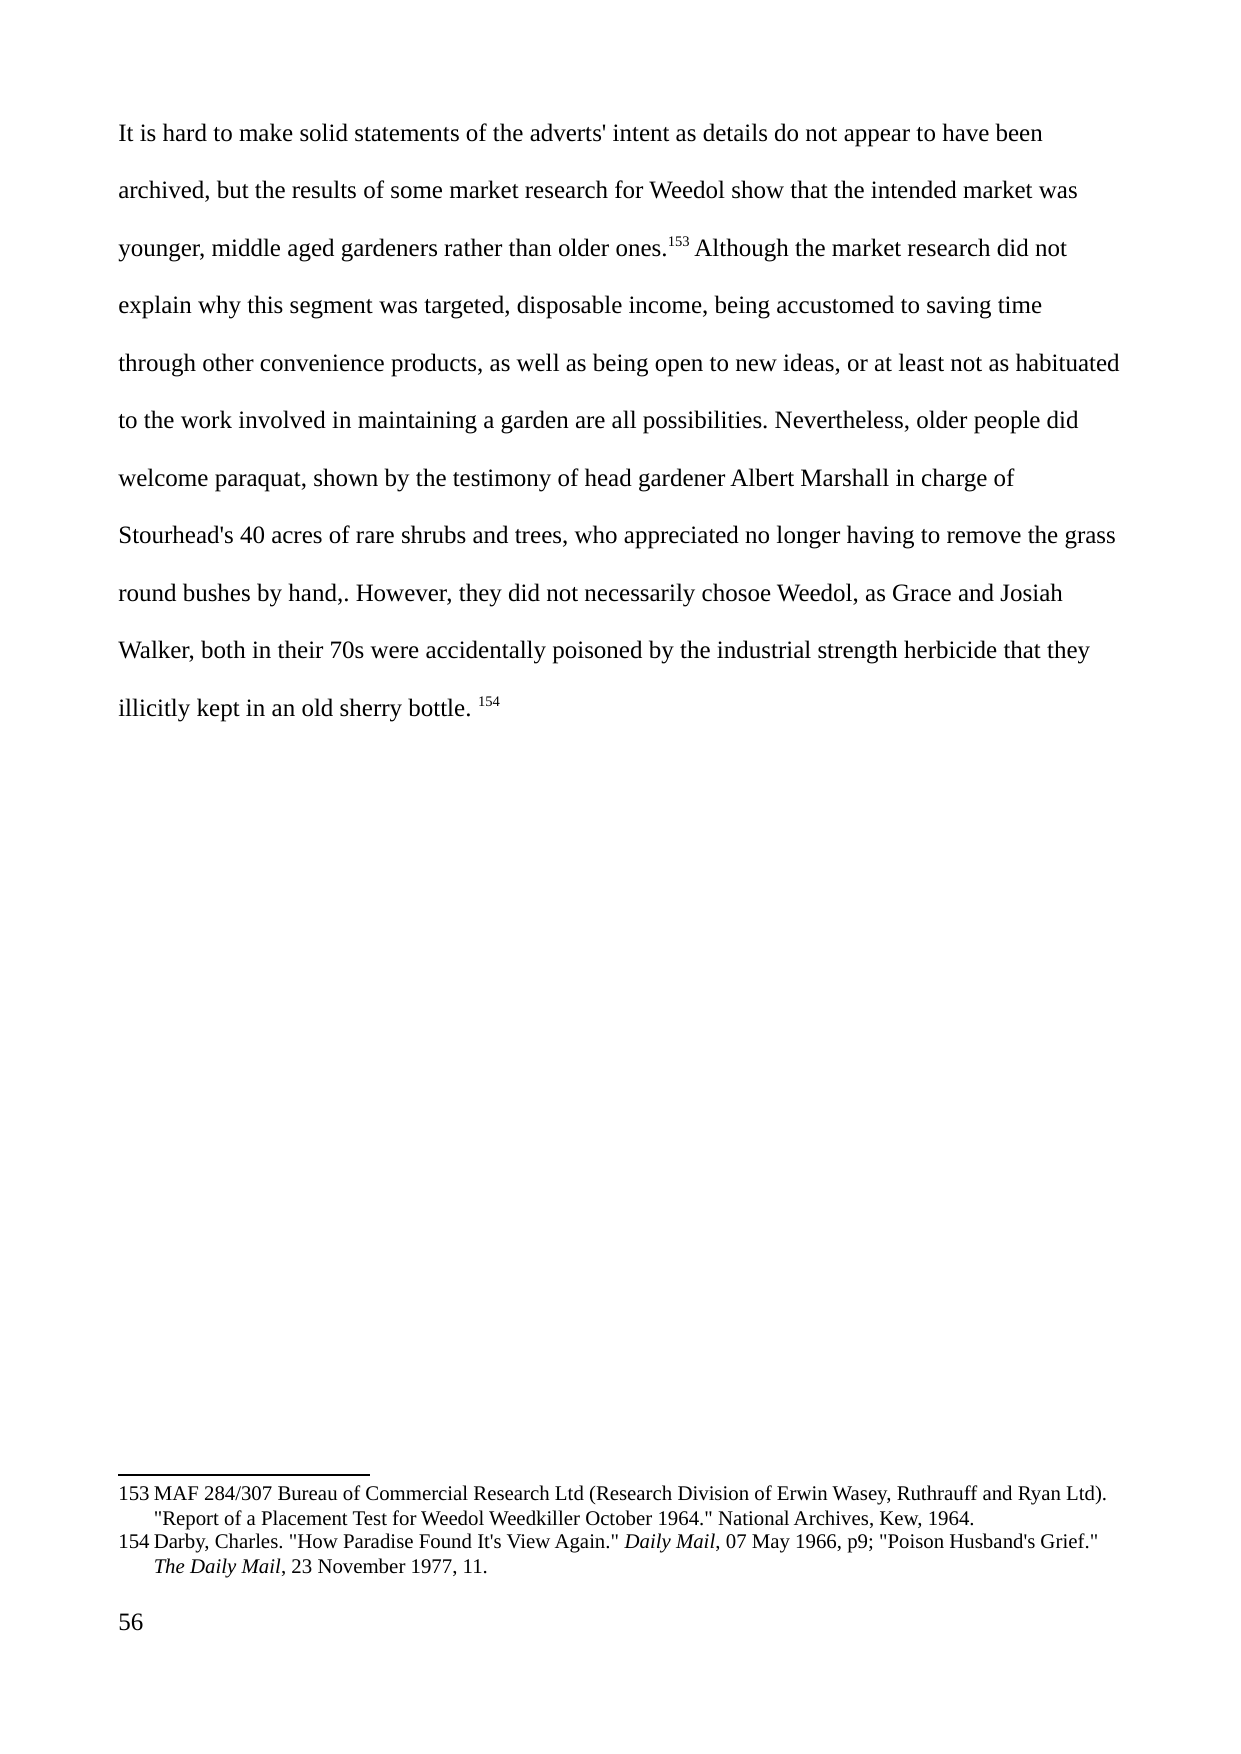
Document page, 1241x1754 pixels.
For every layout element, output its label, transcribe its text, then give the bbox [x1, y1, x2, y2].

text MAF 284/307 Bureau of Commercial Research Ltd (Research Division of Erwin Wasey, Ruthrauff and Ryan Ltd). "Report of a Placement Test for Weedol Weedkiller October 1964." National Archives, Kew, 1964. [118, 1481, 1122, 1529]
text Darby, Charles. "How Paradise Found It's View Again." Daily Mail, 07 May 1966, p9; "Poison Husband's Grief." The Daily Mail, 23 November 1977, 11. [118, 1529, 1122, 1578]
text It is hard to make solid statements of the adverts' intent as details do not appear to have been archived, but the results of some market research for Weedol show that the intended market was younger, middle aged gardeners rather than older ones. Although the market research did not explain why this segment was targeted, disposable income, being accustomed to saving time through other convenience products, as well as being open to new ideas, or at least not as habituated to the work involved in maintaining a garden are all possibilities. Nevertheless, older people did welcome paraquat, shown by the testimony of head gardener Albert Marshall in charge of Stourhead's 40 acres of rare shrubs and trees, who appreciated no longer having to remove the grass round bushes by hand,. However, they did not necessarily chosoe Weedol, as Grace and Josiah Walker, both in their 70s were accidentally poisoned by the industrial strength herbicide that they illicitly kept in an old sherry bottle. [118, 118, 1122, 722]
